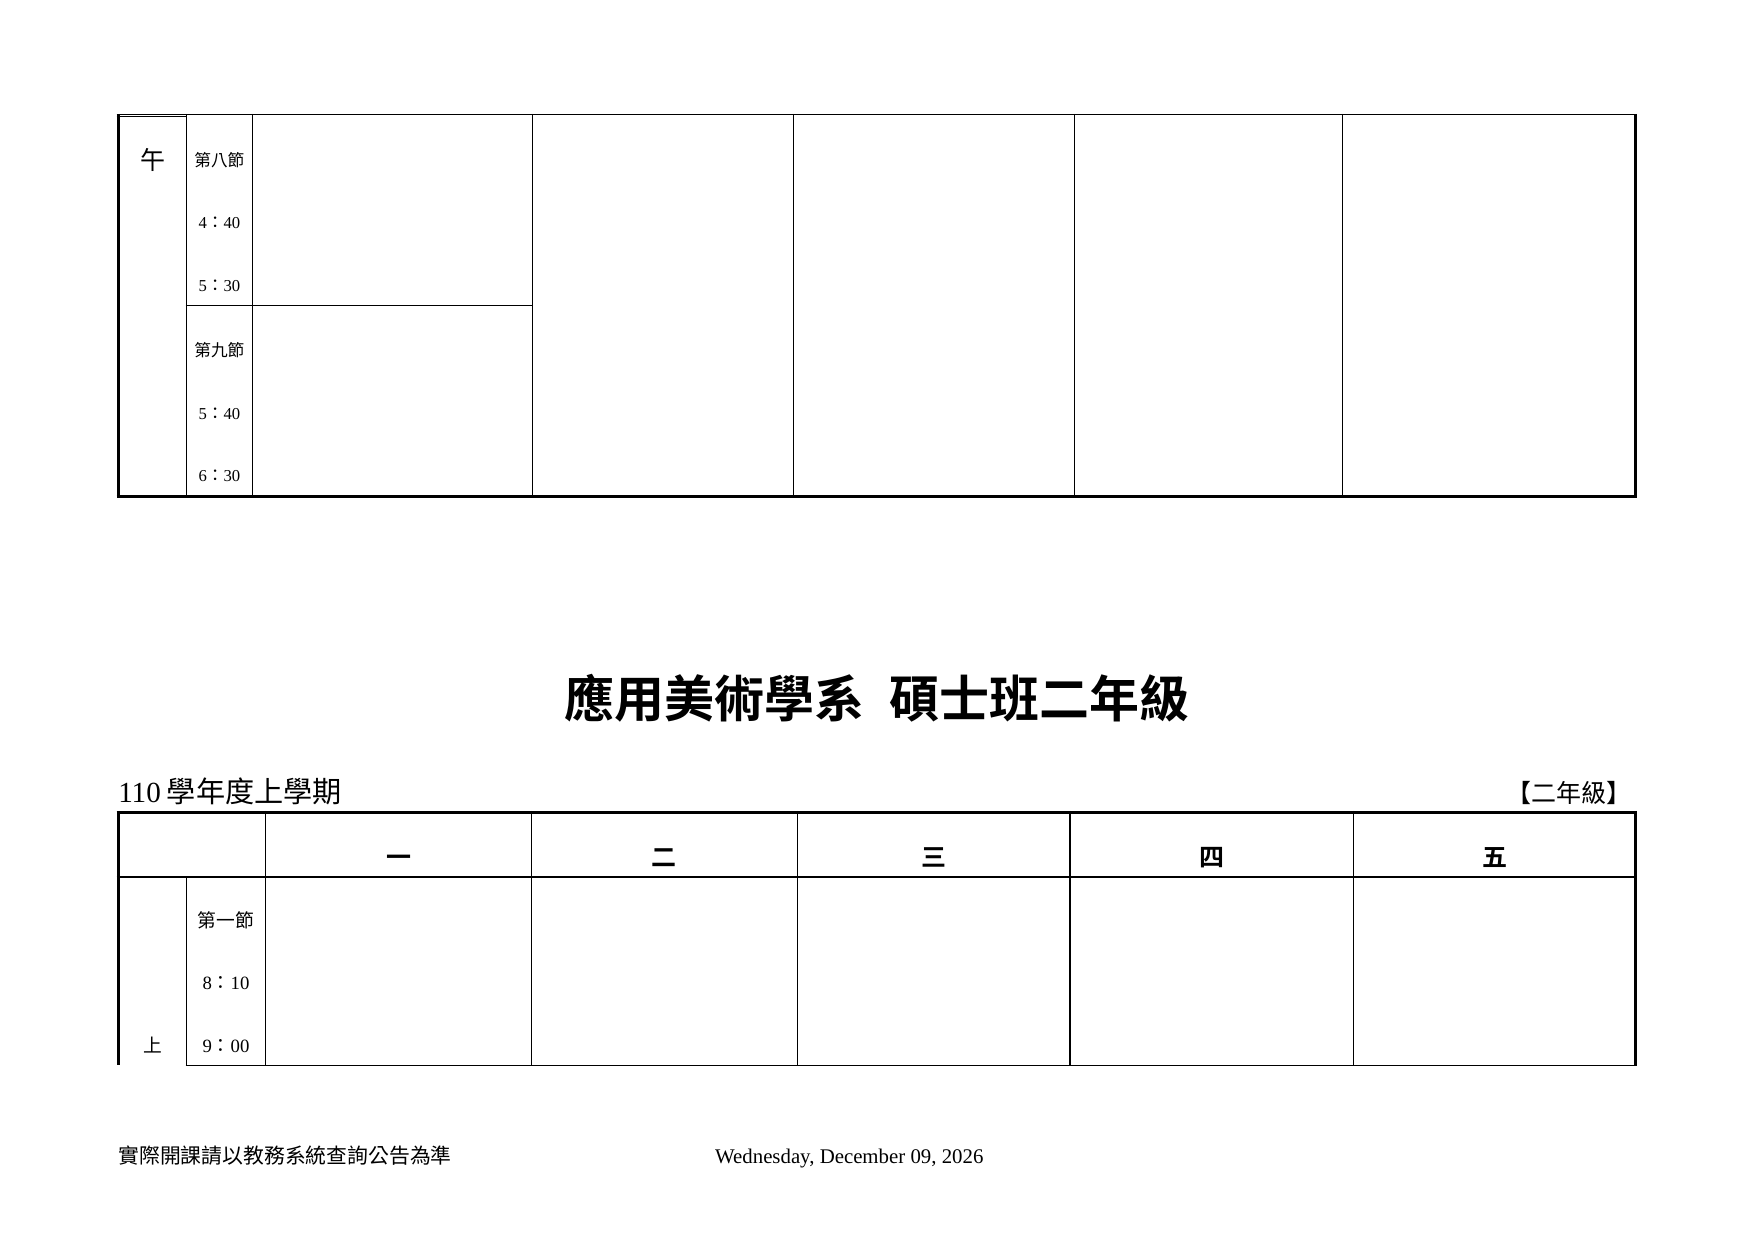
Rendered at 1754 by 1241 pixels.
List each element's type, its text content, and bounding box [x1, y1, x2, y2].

table_cell [794, 115, 1074, 495]
table_cell [253, 115, 532, 304]
text 應用美術學系 碩士班二年級 [118, 623, 1636, 748]
table_cell 午 [120, 117, 186, 495]
table_cell [532, 878, 797, 1065]
text 110學年度上學期 【二年級】 [118, 748, 1636, 811]
table_cell [253, 306, 532, 495]
table_cell [798, 878, 1069, 1065]
table_cell [266, 878, 531, 1065]
table_header 四 [1071, 814, 1353, 876]
table_cell 上 [120, 878, 186, 1065]
table_cell [1071, 878, 1353, 1065]
table_cell [533, 115, 793, 495]
table_header 二 [532, 814, 797, 876]
table_cell 第九節 5：40 6：30 [187, 306, 252, 495]
table_cell [1343, 115, 1634, 495]
table_cell [1354, 878, 1634, 1065]
table_header 五 [1354, 814, 1634, 876]
table_header [120, 814, 265, 876]
table_cell 第八節 4：40 5：30 [187, 115, 252, 304]
table_header 三 [798, 814, 1069, 876]
table_header 一 [266, 814, 531, 876]
table_cell [1075, 115, 1342, 495]
table_cell 第一節 8：10 9：00 [187, 878, 265, 1065]
